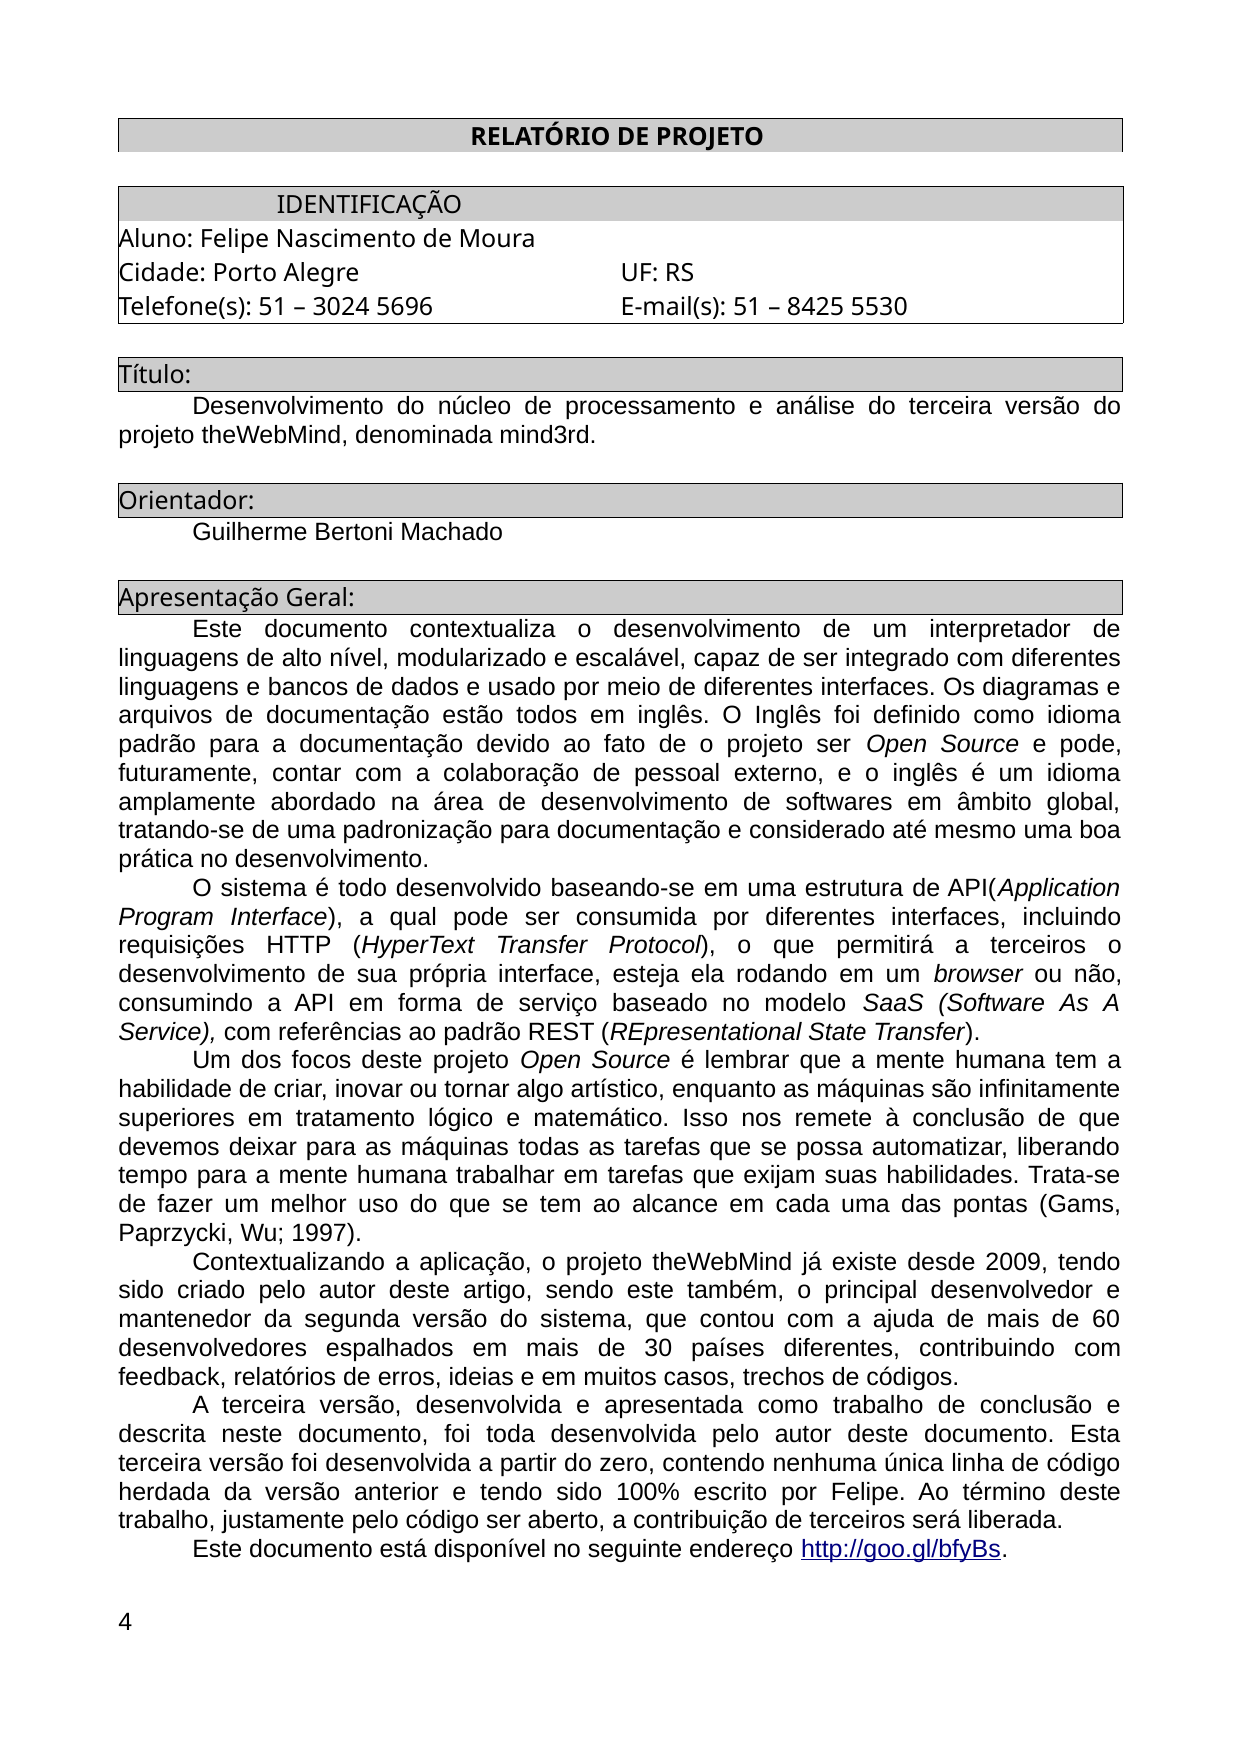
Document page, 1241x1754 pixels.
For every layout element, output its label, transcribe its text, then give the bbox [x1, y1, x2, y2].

text Este documento contextualiza o desenvolvimento de um interpretador de linguagens de alto nível, modularizado e escalável, capaz de ser integrado com diferentes linguagens e bancos de dados e usado por meio de diferentes interfaces. Os diagramas e arquivos de documentação estão todos em inglês. O Inglês foi definido como idioma padrão para a documentação devido ao fato de o projeto ser Open Source e pode, futuramente, contar com a colaboração de pessoal externo, e o inglês é um idioma amplamente abordado na área de desenvolvimento de softwares em âmbito global, tratando-se de uma padronização para documentação e considerado até mesmo uma boa prática no desenvolvimento. [118, 615, 1122, 873]
table_cell [620, 221, 1123, 254]
table_cell Telefone(s): 51 – 3024 5696 [119, 289, 620, 323]
text Este documento está disponível no seguinte endereço http://goo.gl/bfyBs. [118, 1534, 1122, 1563]
text O sistema é todo desenvolvido baseando-se em uma estrutura de API(Application Program Interface), a qual pode ser consumida por diferentes interfaces, incluindo requisições HTTP (HyperText Transfer Protocol), o que permitirá a terceiros o desenvolvimento de sua própria interface, esteja ela rodando em um browser ou não, consumindo a API em forma de serviço baseado no modelo SaaS (Software As A Service), com referências ao padrão REST (REpresentational State Transfer). [118, 873, 1122, 1045]
text Desenvolvimento do núcleo de processamento e análise do terceira versão do projeto theWebMind, denominada mind3rd. [118, 392, 1122, 449]
text Guilherme Bertoni Machado [118, 518, 1122, 546]
table_cell [379, 255, 620, 289]
table_cell Aluno: Felipe Nascimento de Moura [119, 221, 620, 254]
table_cell E-mail(s): 51 – 8425 5530 [620, 289, 1123, 323]
text Um dos focos deste projeto Open Source é lembrar que a mente humana tem a habilidade de criar, inovar ou tornar algo artístico, enquanto as máquinas são infinitamente superiores em tratamento lógico e matemático. Isso nos remete à conclusão de que devemos deixar para as máquinas todas as tarefas que se possa automatizar, liberando tempo para a mente humana trabalhar em tarefas que exijam suas habilidades. Trata-se de fazer um melhor uso do que se tem ao alcance em cada uma das pontas (Gams, Paprzycki, Wu; 1997). [118, 1045, 1122, 1247]
table_cell Cidade: Porto Alegre [119, 255, 379, 289]
text A terceira versão, desenvolvida e apresentada como trabalho de conclusão e descrita neste documento, foi toda desenvolvida pelo autor deste documento. Esta terceira versão foi desenvolvida a partir do zero, contendo nenhuma única linha de código herdada da versão anterior e tendo sido 100% escrito por Felipe. Ao término deste trabalho, justamente pelo código ser aberto, a contribuição de terceiros será liberada. [118, 1390, 1122, 1534]
text Contextualizando a aplicação, o projeto theWebMind já existe desde 2009, tendo sido criado pelo autor deste artigo, sendo este também, o principal desenvolvedor e mantenedor da segunda versão do sistema, que contou com a ajuda de mais de 60 desenvolvedores espalhados em mais de 30 países diferentes, contribuindo com feedback, relatórios de erros, ideias e em muitos casos, trechos de códigos. [118, 1247, 1122, 1390]
table_cell UF: RS [620, 255, 1123, 289]
